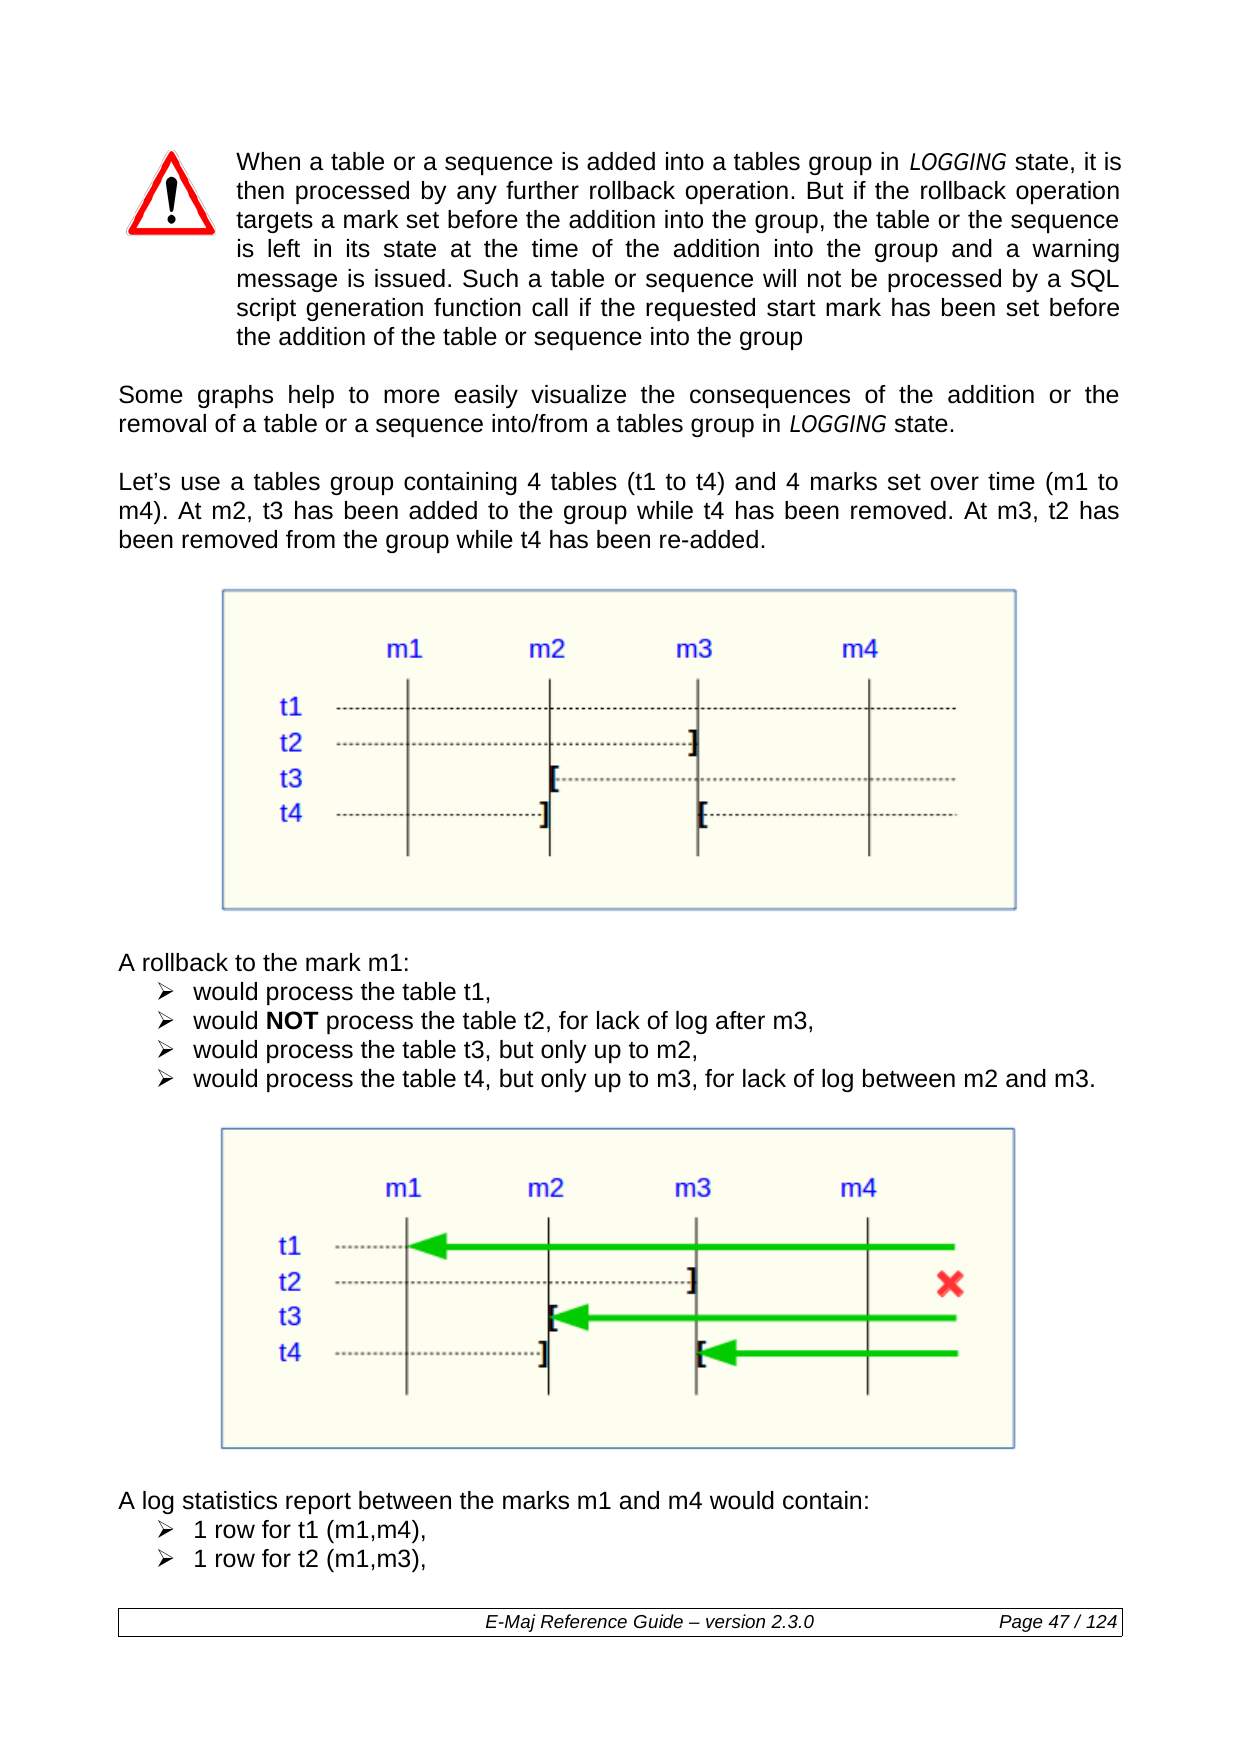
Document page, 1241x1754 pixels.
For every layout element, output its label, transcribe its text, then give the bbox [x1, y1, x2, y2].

picture [216, 583, 1024, 919]
text A rollback to the mark m1: [118, 948, 1122, 977]
list 1 row for t1 (m1,m4), [156, 1515, 1122, 1544]
text A log statistics report between the marks m1 and m4 would contain: [118, 1486, 1122, 1515]
picture [215, 1122, 1025, 1457]
picture [126, 150, 216, 236]
list would process the table t3, but only up to m2, [156, 1035, 1122, 1064]
text Let’s use a tables group containing 4 tables (t1 to t4) and 4 marks set over time (m1 to m4). At m2, t3 has been added to the group while t4 has been removed. At m3, t2 has been removed from the group while t4 has been re-added. [118, 467, 1122, 554]
list 1 row for t2 (m1,m3), [156, 1544, 1122, 1573]
text When a table or a sequence is added into a tables group in LOGGING state, it is then processed by any further rollback operation. But if the rollback operation targets a mark set before the addition into the group, the table or the sequence is left in its state at the time of the addition into the group and a warning message is issued. Such a table or sequence will not be processed by a SQL script generation function call if the requested start mark has been set before the addition of the table or sequence into the group [236, 147, 1122, 351]
list would process the table t4, but only up to m3, for lack of log between m2 and m3. [156, 1064, 1122, 1093]
text Some graphs help to more easily visualize the consequences of the addition or the removal of a table or a sequence into/from a tables group in LOGGING state. [118, 380, 1122, 438]
list would process the table t1, [156, 977, 1122, 1006]
list would NOT process the table t2, for lack of log after m3, [156, 1006, 1122, 1035]
